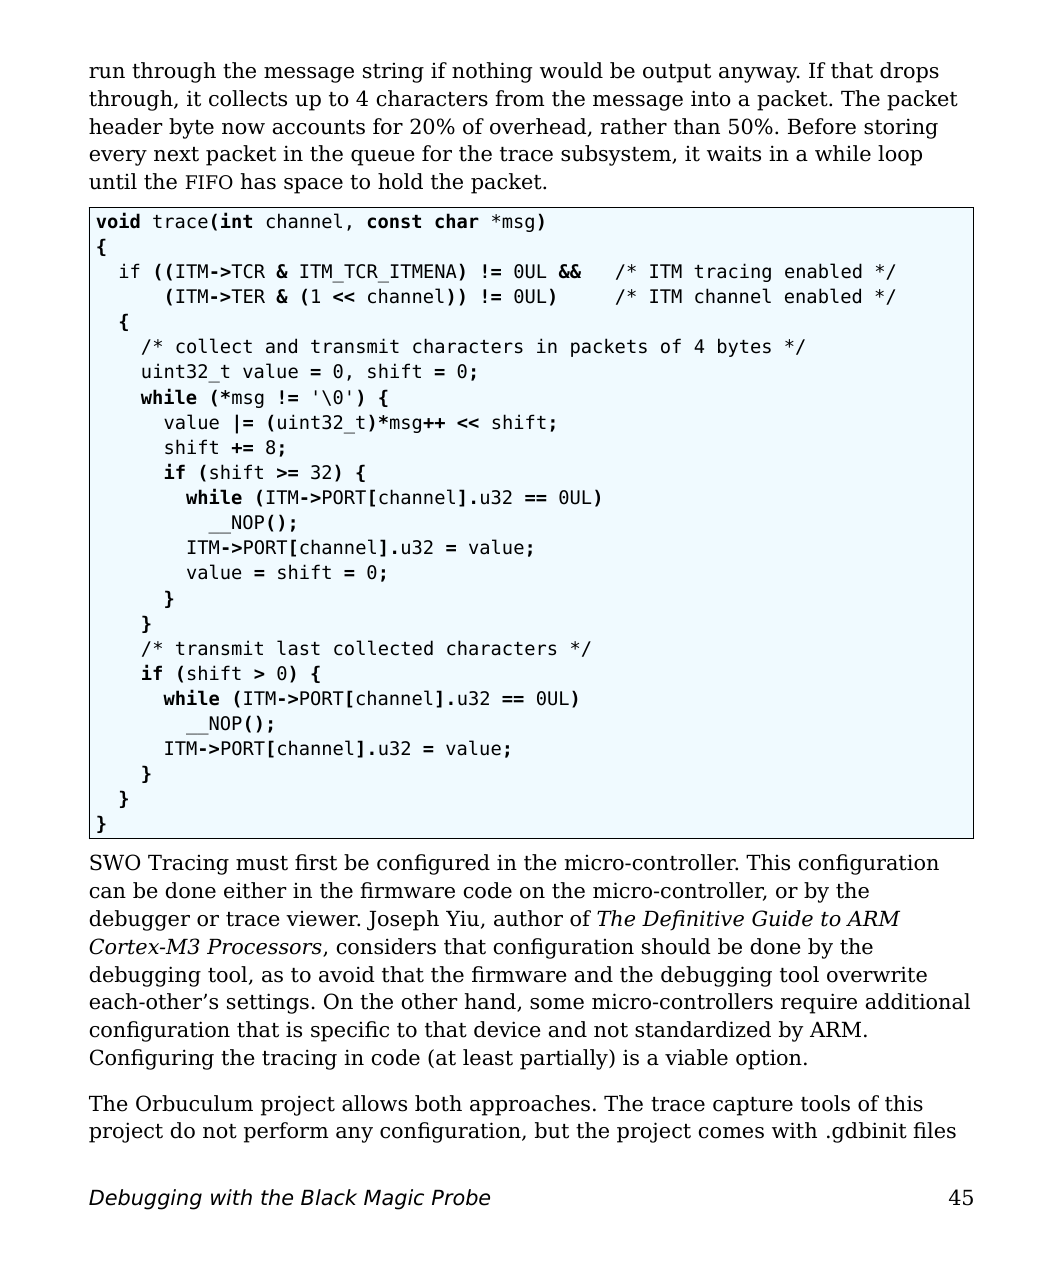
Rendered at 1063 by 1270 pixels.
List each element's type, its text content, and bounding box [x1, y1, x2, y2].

text } [90, 609, 973, 634]
text if (shift >= 32) { [90, 458, 973, 483]
text SWO Tracing must first be configured in the micro-controller. This configuration can be done either in the firmware code on the micro-controller, or by the debugger or trace viewer. Joseph Yiu, author of The Definitive Guide to ARM Cortex-M3 Processors, considers that configuration should be done by the debugging tool, as to avoid that the firmware and the debugging tool overwrite each-other’s settings. On the other hand, some micro-controllers require additional configuration that is specific to that device and not standardized by ARM. Configuring the tracing in code (at least partially) is a viable option. [88, 851, 974, 1070]
text } [90, 759, 973, 784]
text /* transmit last collected characters */ [90, 634, 973, 659]
text { [90, 232, 973, 257]
text } [90, 784, 973, 809]
text value = shift = 0; [90, 558, 973, 583]
text void trace(int channel, const char *msg) [90, 208, 973, 232]
text shift += 8; [90, 433, 973, 458]
text /* collect and transmit characters in packets of 4 bytes */ [90, 332, 973, 358]
text run through the message string if nothing would be output anyway. If that drops through, it collects up to 4 characters from the message into a packet. The packet header byte now accounts for 20% of overhead, rather than 50%. Before storing every next packet in the queue for the trace subsystem, it waits in a while loop until the FIFO has space to hold the packet. [88, 59, 974, 194]
text value |= (uint32_t)*msg++ << shift; [90, 408, 973, 433]
text (ITM->TER & (1 << channel)) != 0UL) /* ITM channel enabled */ [90, 282, 973, 307]
text if (shift > 0) { [90, 659, 973, 684]
text ITM->PORT[channel].u32 = value; [90, 533, 973, 558]
text if ((ITM->TCR & ITM_TCR_ITMENA) != 0UL && /* ITM tracing enabled */ [90, 257, 973, 282]
text } [90, 809, 973, 838]
text { [90, 307, 973, 332]
text The Orbuculum project allows both approaches. The trace capture tools of this project do not perform any configuration, but the project comes with .gdbinit files [88, 1092, 974, 1144]
text } [90, 583, 973, 609]
text while (ITM->PORT[channel].u32 == 0UL) [90, 483, 973, 508]
text __NOP(); [90, 508, 973, 533]
text ITM->PORT[channel].u32 = value; [90, 734, 973, 759]
text uint32_t value = 0, shift = 0; [90, 358, 973, 383]
text while (*msg != '\0') { [90, 383, 973, 408]
text while (ITM->PORT[channel].u32 == 0UL) [90, 684, 973, 709]
text __NOP(); [90, 709, 973, 734]
